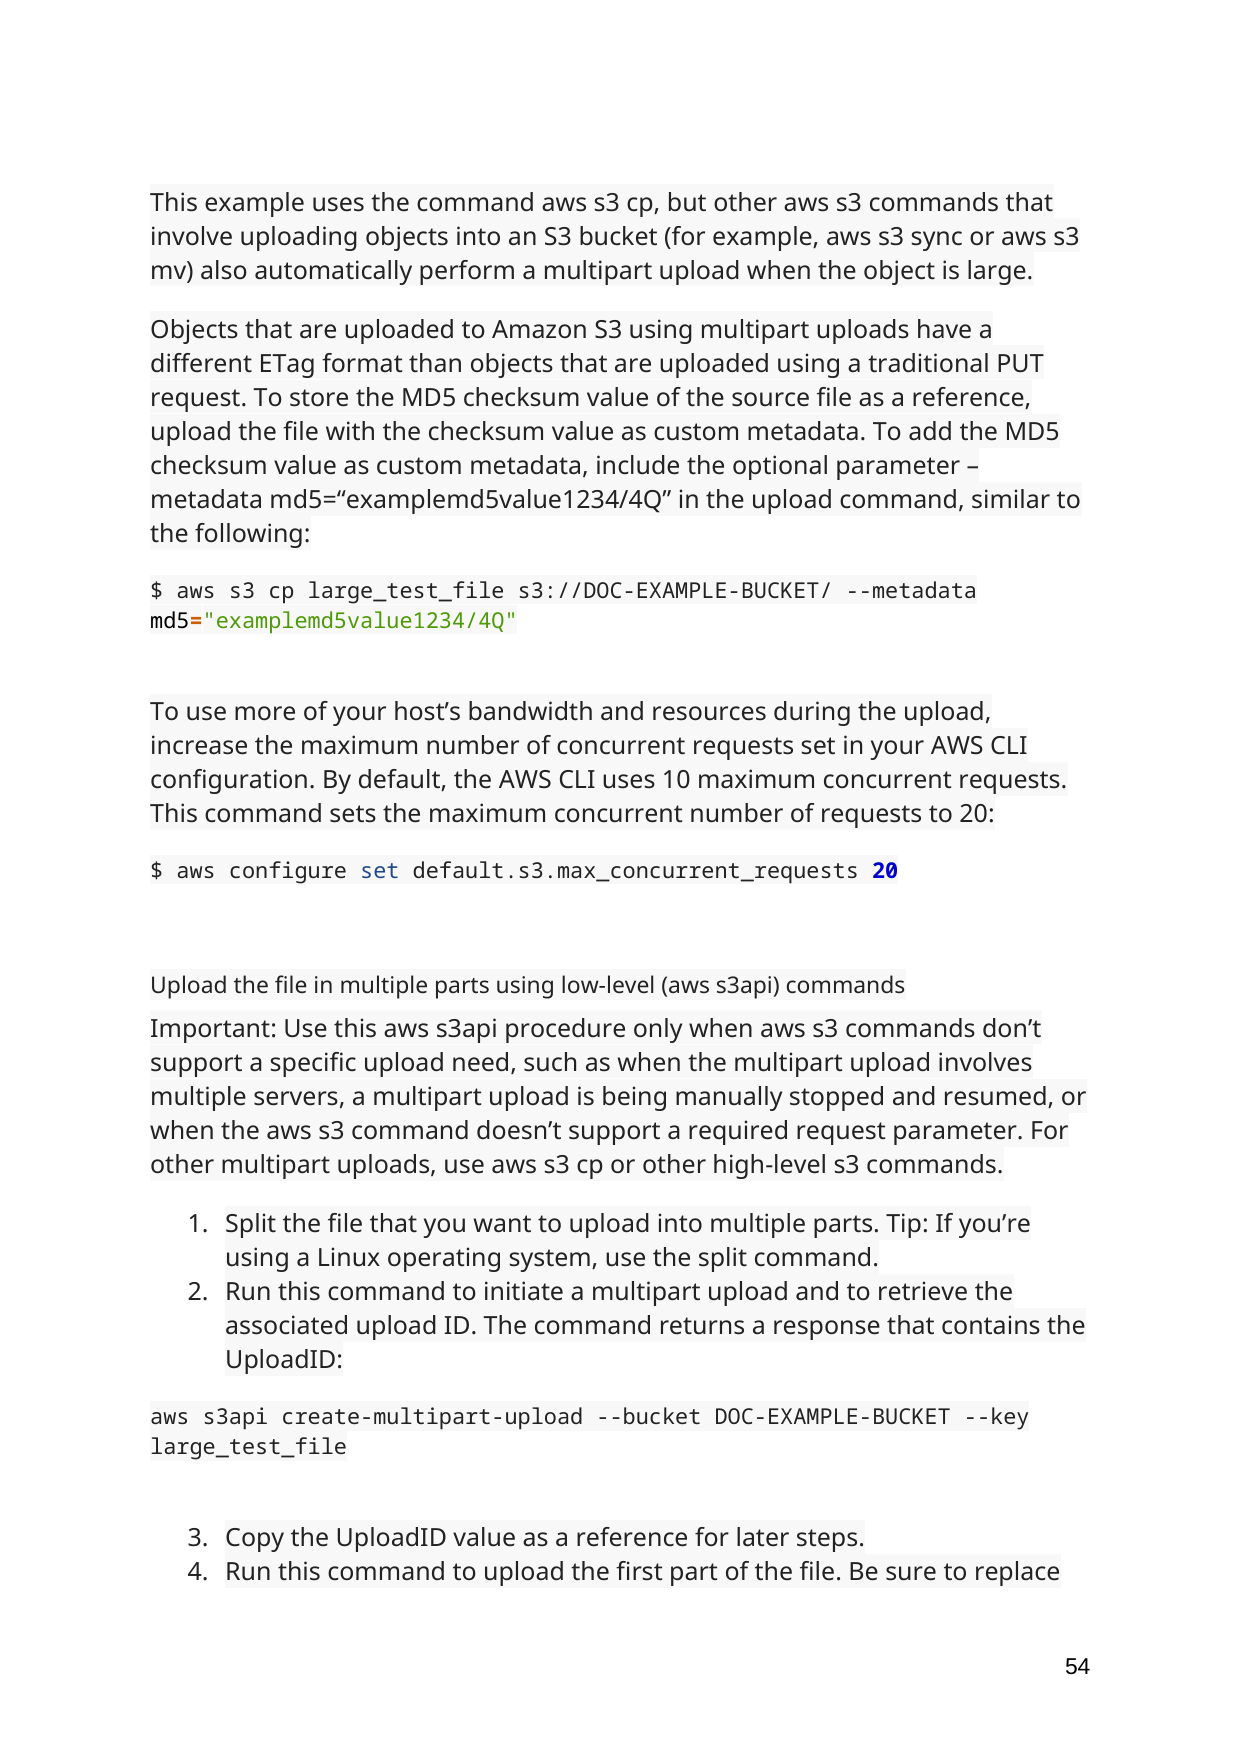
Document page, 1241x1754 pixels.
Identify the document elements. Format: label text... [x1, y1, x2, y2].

text Objects that are uploaded to Amazon S3 using multipart uploads have a different ETag format than objects that are uploaded using a traditional PUT request. To store the MD5 checksum value of the source file as a reference, upload the file with the checksum value as custom metadata. To add the MD5 checksum value as custom metadata, include the optional parameter –metadata md5=“examplemd5value1234/4Q” in the upload command, similar to the following: [150, 311, 1090, 550]
text aws s3api create-multipart-upload --bucket DOC-EXAMPLE-BUCKET --key large_test_file [150, 1401, 1090, 1461]
list Run this command to initiate a multipart upload and to retrieve the associated upload ID. The command returns a response that contains the UploadID: [187, 1274, 1090, 1376]
text $ aws s3 cp large_test_file s3://DOC-EXAMPLE-BUCKET/ --metadata md5="examplemd5value1234/4Q" [150, 575, 1090, 634]
text To use more of your host’s bandwidth and resources during the upload, increase the maximum number of concurrent requests set in your AWS CLI configuration. By default, the AWS CLI uses 10 maximum concurrent requests. This command sets the maximum concurrent number of requests to 20: [150, 693, 1090, 830]
subtitle Upload the file in multiple parts using low-level (aws s3api) commands [150, 969, 1090, 1000]
list Copy the UploadID value as a reference for later steps. [187, 1520, 1090, 1554]
text Important: Use this aws s3api procedure only when aws s3 commands don’t support a specific upload need, such as when the multipart upload involves multiple servers, a multipart upload is being manually stopped and resumed, or when the aws s3 command doesn’t support a required request parameter. For other multipart uploads, use aws s3 cp or other high-level s3 commands. [150, 1010, 1090, 1181]
list Split the file that you want to upload into multiple parts. Tip: If you’re using a Linux operating system, use the split command. [187, 1206, 1090, 1274]
list Run this command to upload the first part of the file. Be sure to replace [187, 1554, 1090, 1588]
text $ aws configure set default.s3.max_concurrent_requests 20 [150, 855, 1090, 884]
text This example uses the command aws s3 cp, but other aws s3 commands that involve uploading objects into an S3 bucket (for example, aws s3 sync or aws s3 mv) also automatically perform a multipart upload when the object is large. [150, 184, 1090, 286]
